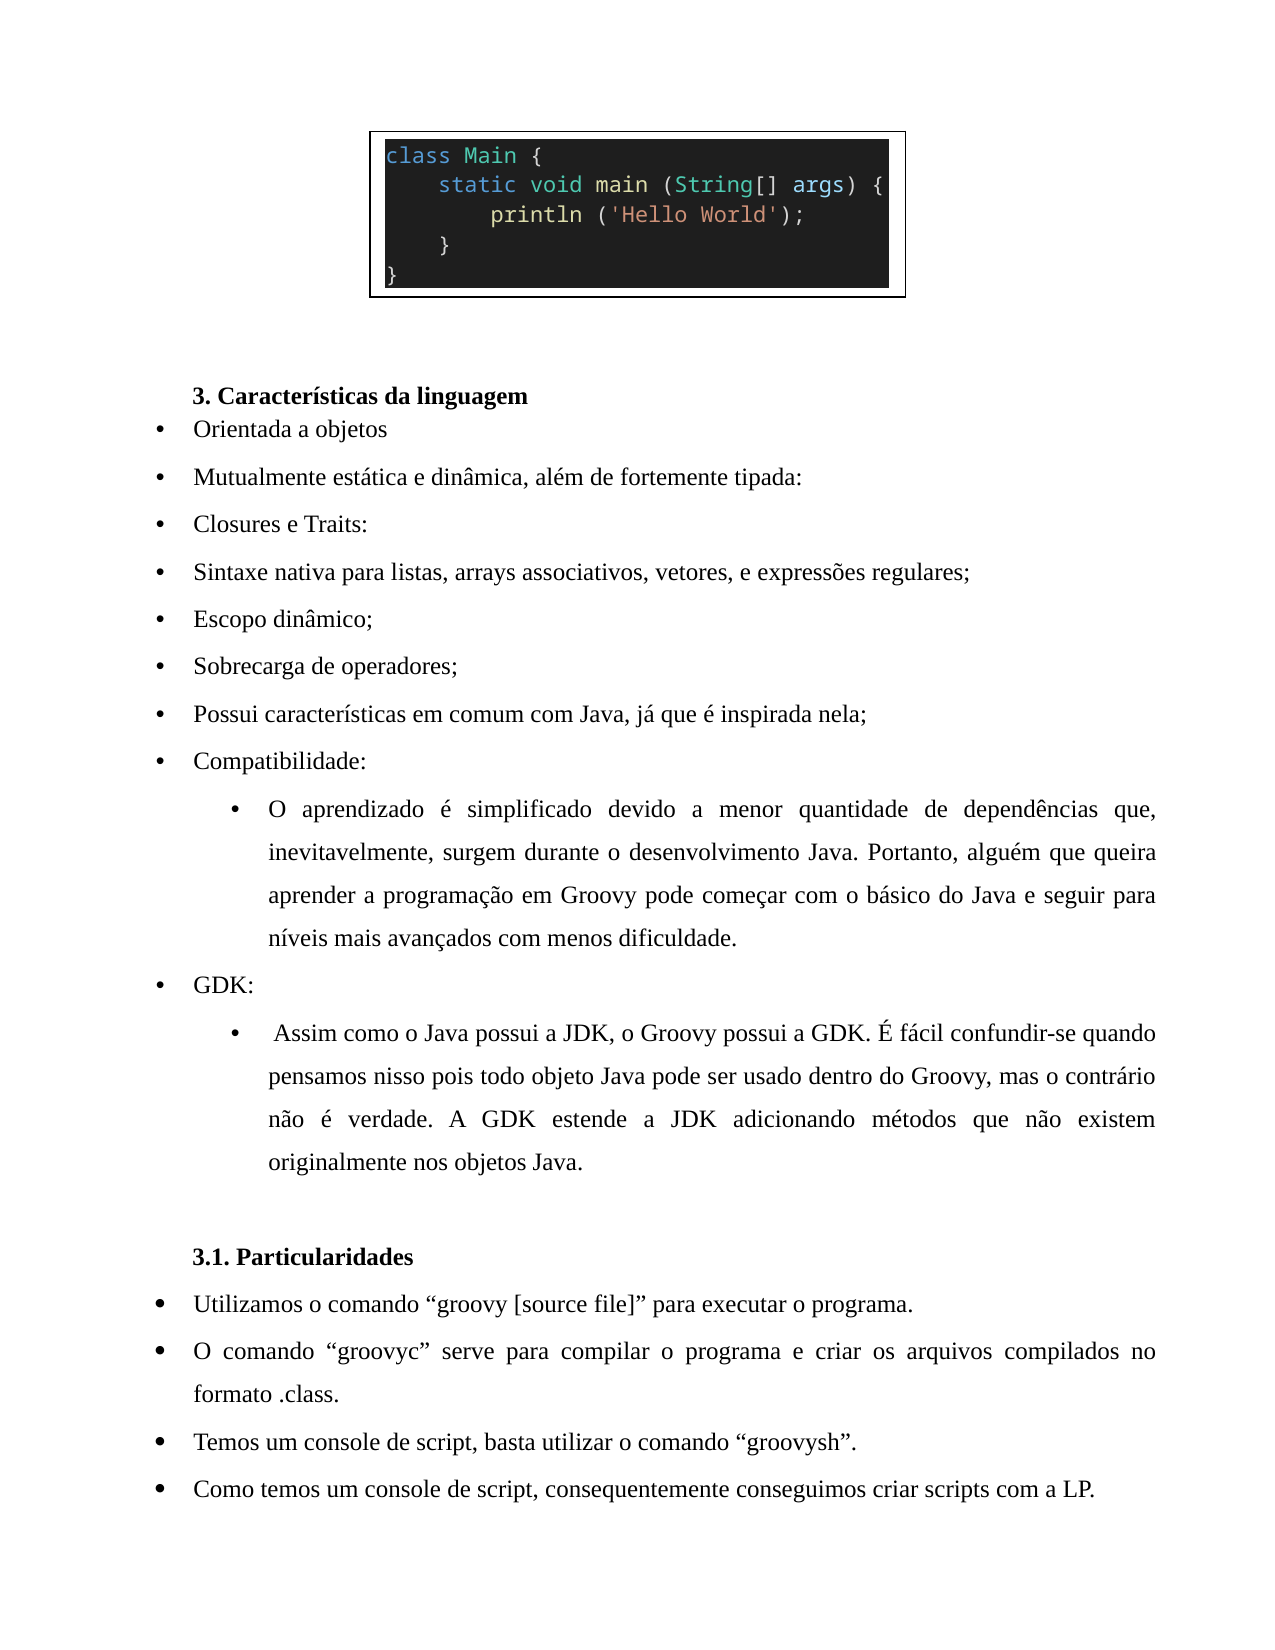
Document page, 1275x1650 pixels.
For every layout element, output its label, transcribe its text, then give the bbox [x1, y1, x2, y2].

text 3.1. Particularidades [192, 1242, 1157, 1271]
list Utilizamos o comando “groovy [source file]” para executar o programa. [156, 1289, 1157, 1318]
text } [385, 259, 889, 288]
list O aprendizado é simplificado devido a menor quantidade de dependências que, inevitavelmente, surgem durante o desenvolvimento Java. Portanto, alguém que queira aprender a programação em Groovy pode começar com o básico do Java e seguir para níveis mais avançados com menos dificuldade. [231, 793, 1157, 952]
list Sintaxe nativa para listas, arrays associativos, vetores, e expressões regulares; [156, 557, 1157, 585]
text static void main (String[] args) { [385, 169, 889, 199]
text 3. Características da linguagem [118, 381, 1157, 410]
list Possui características em comum com Java, já que é inspirada nela; [156, 699, 1157, 728]
list Como temos um console de script, consequentemente conseguimos criar scripts com a LP. [156, 1474, 1157, 1503]
text class Main { [385, 139, 889, 169]
list Orientada a objetos [156, 414, 1157, 443]
list GDK: [156, 970, 1157, 999]
list Sobrecarga de operadores; [156, 651, 1157, 680]
list Closures e Traits: [156, 509, 1157, 538]
list Compatibilidade: [156, 746, 1157, 775]
text } [385, 229, 889, 259]
text println ('Hello World'); [385, 199, 889, 229]
list Mutualmente estática e dinâmica, além de fortemente tipada: [156, 462, 1157, 491]
list O comando “groovyc” serve para compilar o programa e criar os arquivos compilados no formato .class. [156, 1336, 1157, 1408]
list Temos um console de script, basta utilizar o comando “groovysh”. [156, 1427, 1157, 1456]
list Escopo dinâmico; [156, 604, 1157, 633]
list Assim como o Java possui a JDK, o Groovy possui a GDK. É fácil confundir-se quando pensamos nisso pois todo objeto Java pode ser usado dentro do Groovy, mas o contrário não é verdade. A GDK estende a JDK adicionando métodos que não existem originalmente nos objetos Java. [231, 1018, 1157, 1176]
